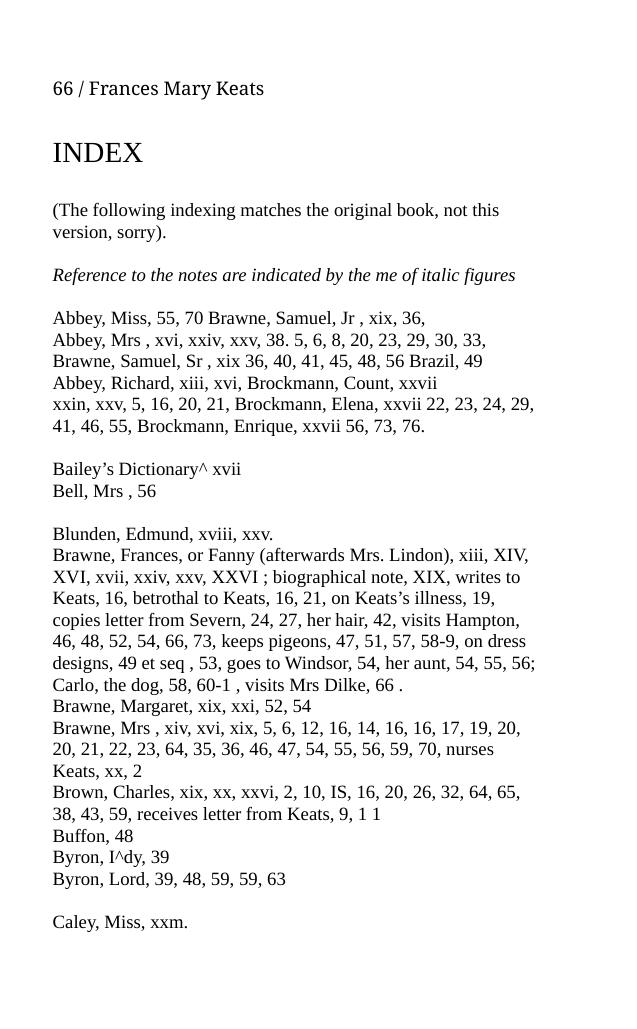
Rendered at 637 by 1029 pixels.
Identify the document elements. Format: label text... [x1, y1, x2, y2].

text Abbey, Mrs , xvi, xxiv, xxv, 38. 5, 6, 8, 20, 23, 29, 30, 33, Brawne, Samuel, Sr , xix 36, 40, 41, 45, 48, 56 Brazil, 49 [52, 328, 538, 372]
text Buffon, 48 [52, 824, 538, 846]
text Reference to the notes are indicated by the me of italic figures [52, 264, 538, 285]
text Brawne, Margaret, xix, xxi, 52, 54 [52, 695, 538, 717]
text Byron, Lord, 39, 48, 59, 59, 63 [52, 868, 538, 889]
text Brown, Charles, xix, xx, xxvi, 2, 10, IS, 16, 20, 26, 32, 64, 65, 38, 43, 59, receives letter from Keats, 9, 1 1 [52, 781, 538, 824]
subtitle INDEX [52, 135, 538, 169]
text Bell, Mrs , 56 [52, 479, 538, 501]
text Abbey, Richard, xiii, xvi, Brockmann, Count, xxvii [52, 372, 538, 393]
text (The following indexing matches the original book, not this version, sorry). [52, 199, 538, 242]
text xxin, xxv, 5, 16, 20, 21, Brockmann, Elena, xxvii 22, 23, 24, 29, 41, 46, 55, Brockmann, Enrique, xxvii 56, 73, 76. [52, 393, 538, 436]
text Brawne, Frances, or Fanny (afterwards Mrs. Lindon), xiii, XIV, XVI, xvii, xxiv, xxv, XXVI ; biographical note, XIX, writes to Keats, 16, betrothal to Keats, 16, 21, on Keats’s illness, 19, copies letter from Severn, 24, 27, her hair, 42, visits Hampton, 46, 48, 52, 54, 66, 73, keeps pigeons, 47, 51, 57, 58-9, on dress designs, 49 et seq , 53, goes to Windsor, 54, her aunt, 54, 55, 56; Carlo, the dog, 58, 60-1 , visits Mrs Dilke, 66 . [52, 544, 538, 695]
text Bailey’s Dictionary^ xvii [52, 458, 538, 479]
text Byron, I^dy, 39 [52, 846, 538, 868]
text Abbey, Miss, 55, 70 Brawne, Samuel, Jr , xix, 36, [52, 307, 538, 328]
text Blunden, Edmund, xviii, xxv. [52, 523, 538, 544]
text Caley, Miss, xxm. [52, 911, 538, 932]
text Brawne, Mrs , xiv, xvi, xix, 5, 6, 12, 16, 14, 16, 16, 17, 19, 20, 20, 21, 22, 23, 64, 35, 36, 46, 47, 54, 55, 56, 59, 70, nurses Keats, xx, 2 [52, 717, 538, 781]
